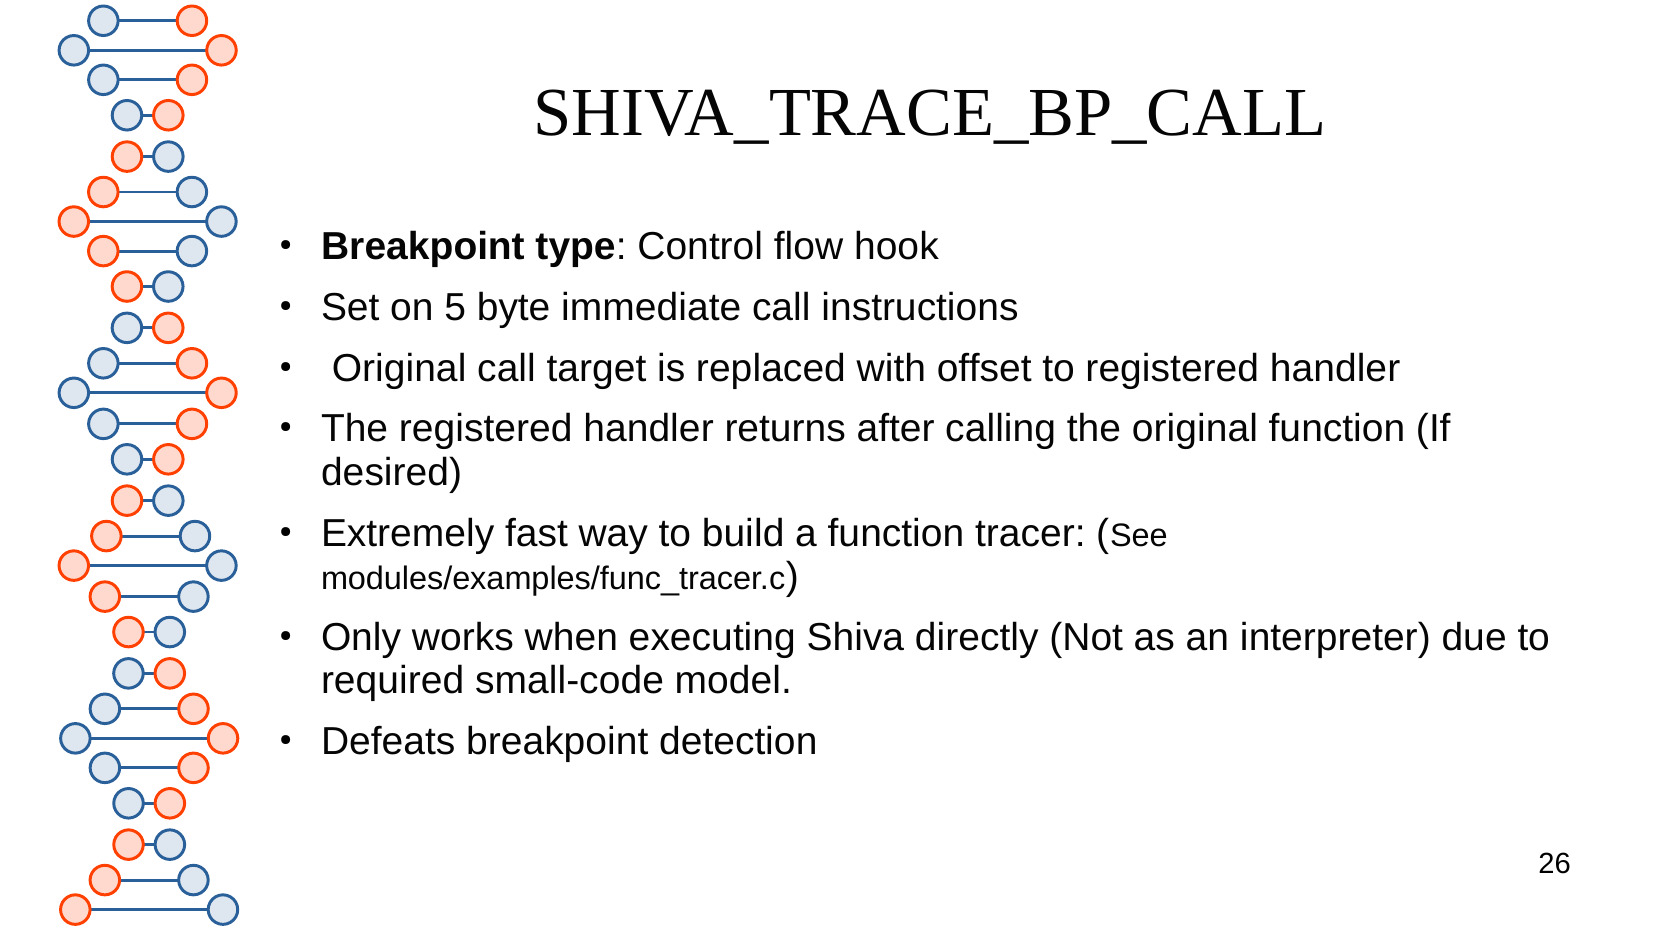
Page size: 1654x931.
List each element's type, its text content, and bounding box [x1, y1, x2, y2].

list Breakpoint type: Control flow hook Set on 5 byte immediate call instructions Original call target is replaced with offset to registered handler The registered handler returns after calling the original function (If desired) Extremely fast way to build a function tracer: (See modules/examples/func_tracer.c) Only works when executing Shiva directly (Not as an interpreter) due to required small-code model. Defeats breakpoint detection [265, 224, 1595, 764]
title SHIVA_TRACE_BP_CALL [265, 35, 1595, 189]
